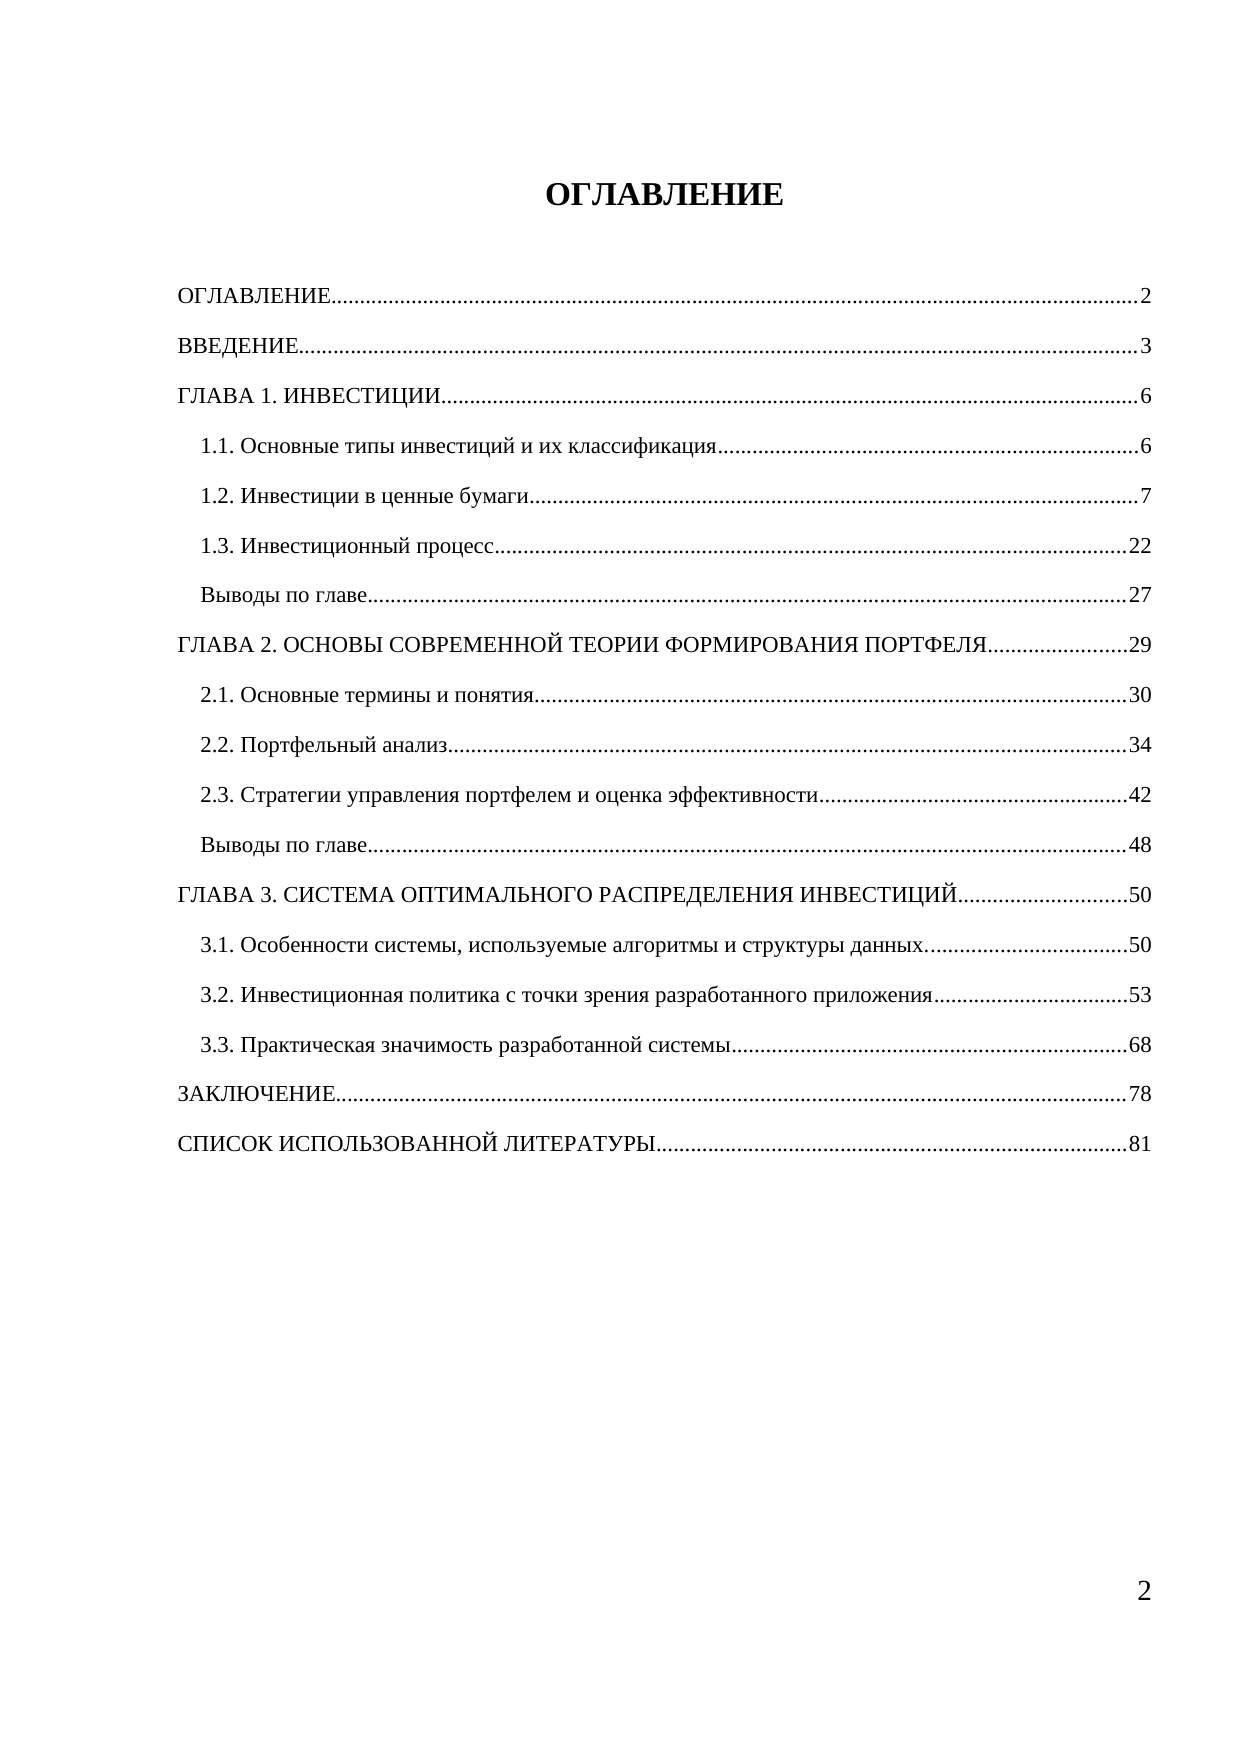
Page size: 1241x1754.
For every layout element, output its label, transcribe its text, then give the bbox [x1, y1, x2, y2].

text ОГЛАВЛЕНИЕ 2 [177, 282, 1152, 308]
text ГЛАВА 2. ОСНОВЫ СОВРЕМЕННОЙ ТЕОРИИ ФОРМИРОВАНИЯ ПОРТФЕЛЯ. 29 [177, 631, 1152, 658]
subtitle ОГЛАВЛЕНИЕ [177, 174, 1152, 213]
text 2.1. Основные термины и понятия 30 [200, 681, 1152, 708]
text 1.1. Основные типы инвестиций и их классификация 6 [200, 432, 1152, 458]
text 3.3. Практическая значимость разработанной системы 68 [200, 1031, 1152, 1057]
text 1.2. Инвестиции в ценные бумаги 7 [200, 482, 1152, 508]
text ВВЕДЕНИЕ 3 [177, 332, 1152, 358]
text 2.2. Портфельный анализ 34 [200, 731, 1152, 758]
text ГЛАВА 1. ИНВЕСТИЦИИ. 6 [177, 382, 1152, 408]
text 2.3. Стратегии управления портфелем и оценка эффективности 42 [200, 781, 1152, 807]
text 1.3. Инвестиционный процесс 22 [200, 532, 1152, 558]
text ГЛАВА 3. СИСТЕМА ОПТИМАЛЬНОГО РАСПРЕДЕЛЕНИЯ ИНВЕСТИЦИЙ 50 [177, 881, 1152, 907]
text СПИСОК ИСПОЛЬЗОВАННОЙ ЛИТЕРАТУРЫ 81 [177, 1130, 1152, 1157]
text 3.1. Особенности системы, используемые алгоритмы и структуры данных. 50 [200, 931, 1152, 957]
text Выводы по главе 27 [200, 582, 1152, 608]
text Выводы по главе 48 [200, 831, 1152, 857]
text ЗАКЛЮЧЕНИЕ 78 [177, 1081, 1152, 1107]
text 3.2. Инвестиционная политика с точки зрения разработанного приложения 53 [200, 981, 1152, 1007]
